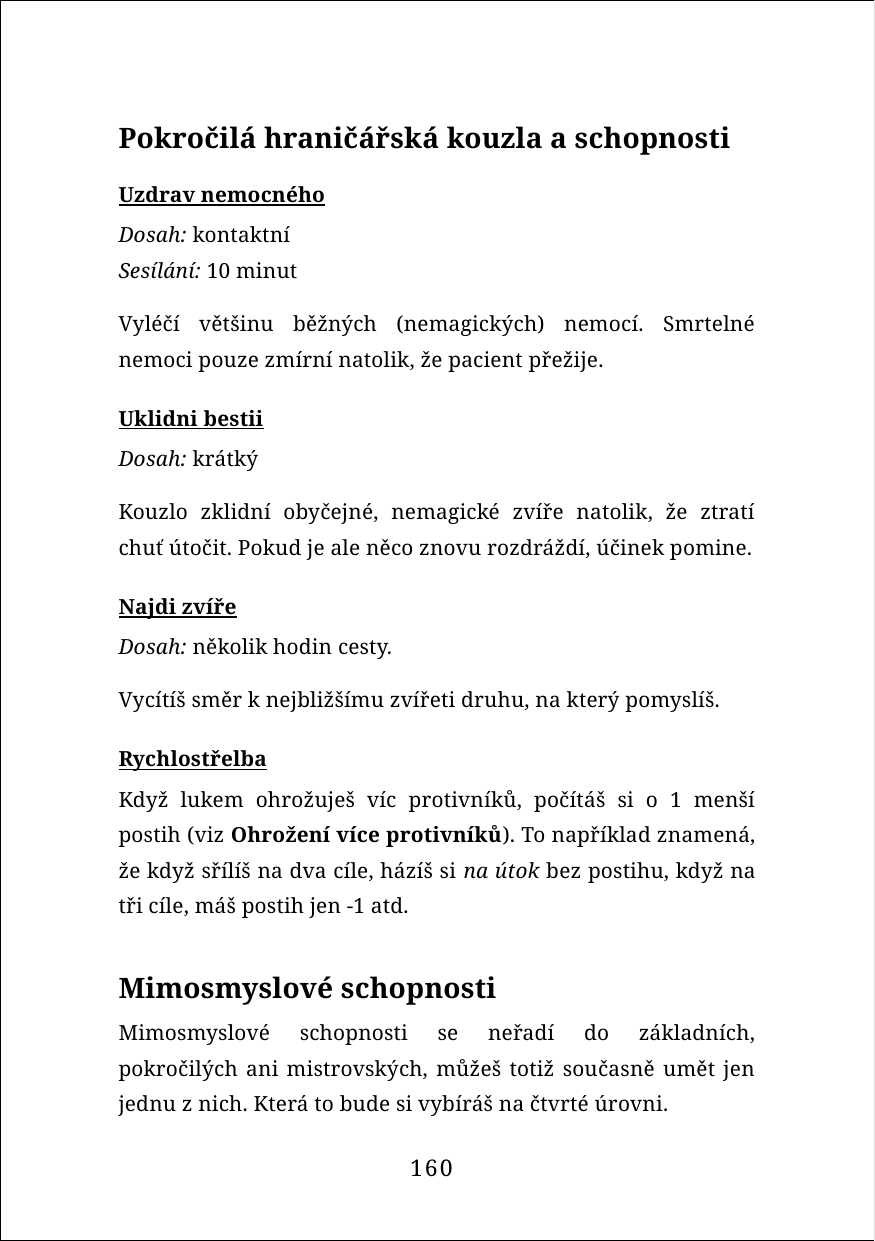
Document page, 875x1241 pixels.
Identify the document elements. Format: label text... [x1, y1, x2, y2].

text Dosah: krátký [118, 444, 756, 472]
subtitle Rychlostřelba [118, 744, 756, 773]
subtitle Mimosmyslové schopnosti [118, 968, 756, 1007]
text Vyléčí většinu běžných (nemagických) nemocí. Smrtelné nemoci pouze zmírní natolik, že pacient přežije. [118, 309, 756, 373]
subtitle Uzdrav nemocného [118, 180, 756, 209]
subtitle Najdi zvíře [118, 592, 756, 620]
text Dosah: kontaktní Sesílání: 10 minut [118, 220, 756, 284]
subtitle Uklidni bestii [118, 404, 756, 432]
subtitle Pokročilá hraničářská kouzla a schopnosti [118, 118, 756, 157]
text Kouzlo zklidní obyčejné, nemagické zvíře natolik, že ztratí chuť útočit. Pokud je ale něco znovu rozdráždí, účinek pomine. [118, 497, 756, 561]
text Když lukem ohrožuješ víc protivníků, počítáš si o 1 menší postih (viz Ohrožení více protivníků). To například znamená, že když sřílíš na dva cíle, házíš si na útok bez postihu, když na tři cíle, máš postih jen -1 atd. [118, 785, 756, 920]
text Vycítíš směr k nejbližšímu zvířeti druhu, na který pomyslíš. [118, 685, 756, 714]
text Mimosmyslové schopnosti se neřadí do základních, pokročilých ani mistrovských, můžeš totiž současně umět jen jednu z nich. Která to bude si vybíráš na čtvrté úrovni. [118, 1018, 756, 1118]
text Dosah: několik hodin cesty. [118, 632, 756, 661]
